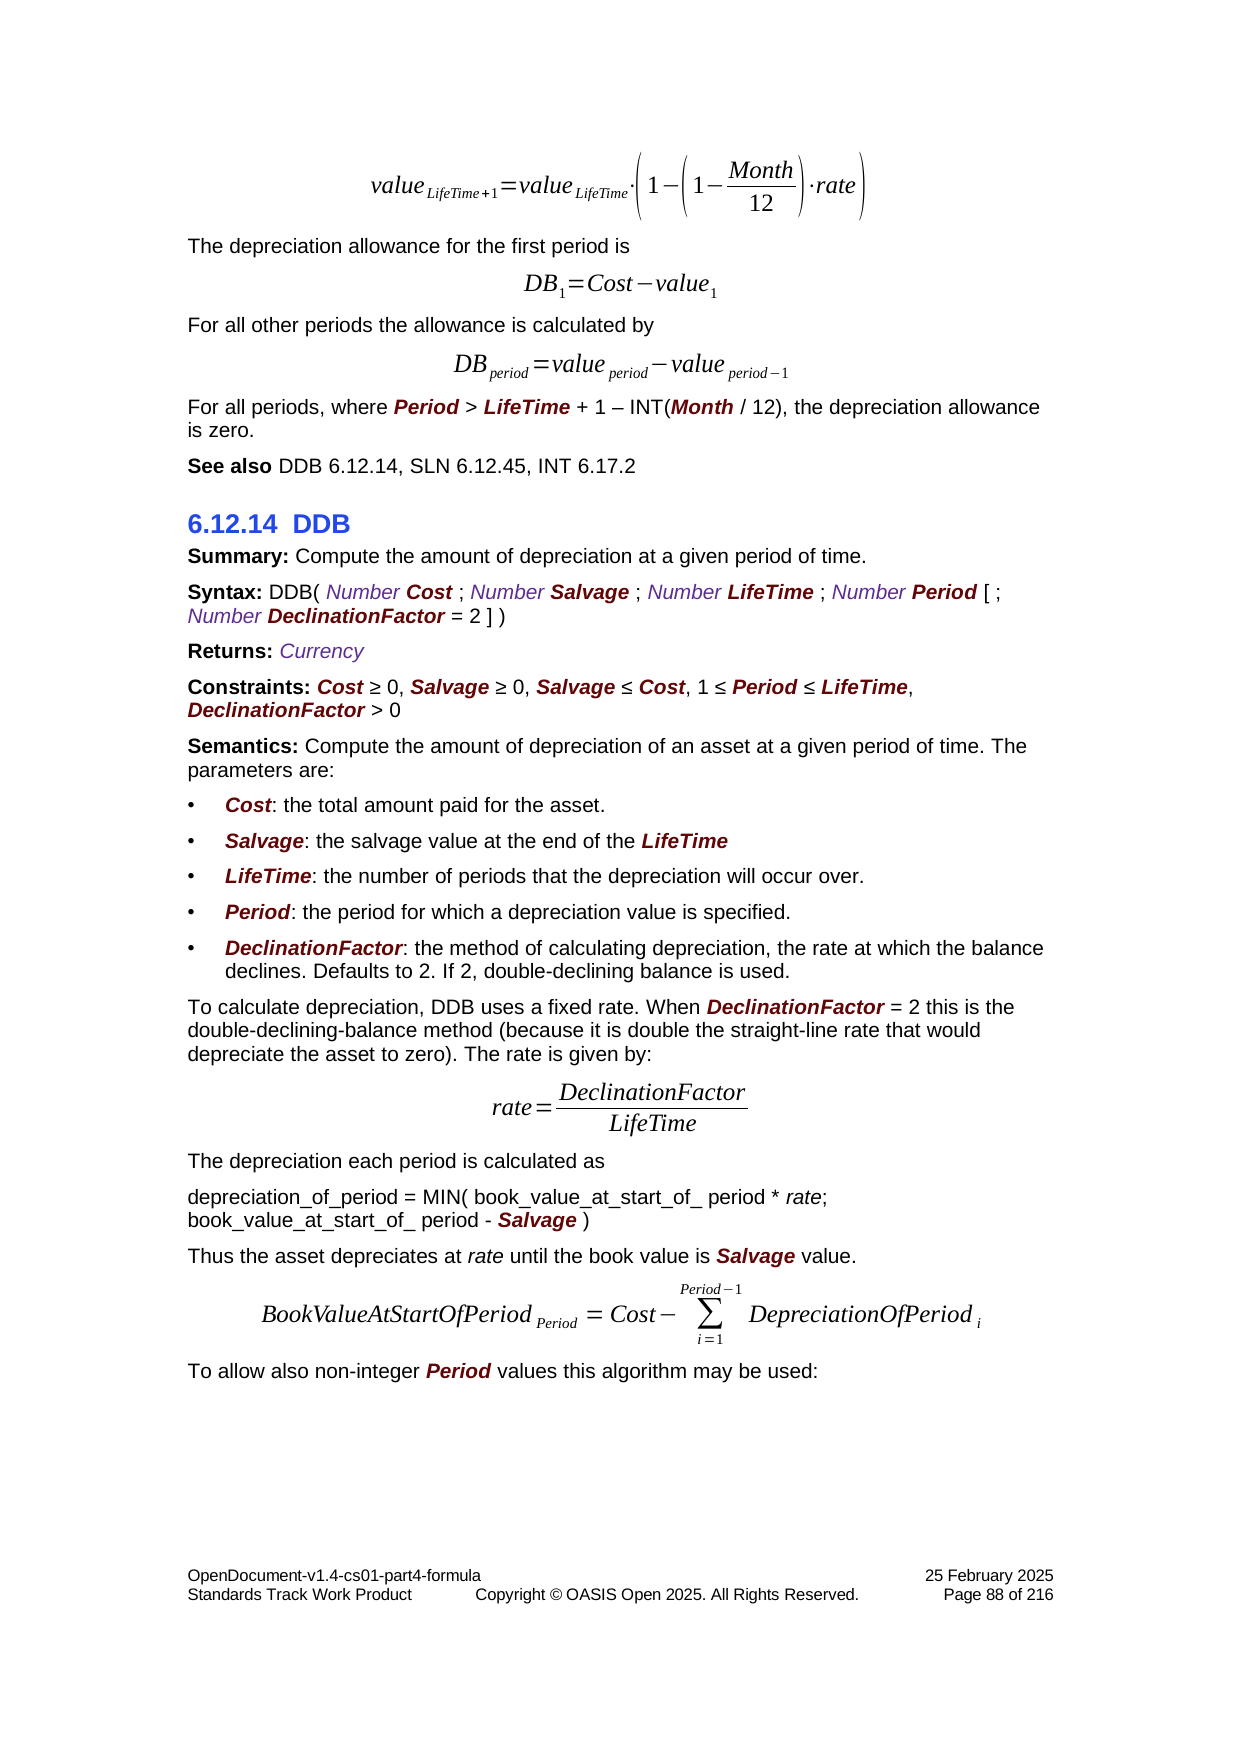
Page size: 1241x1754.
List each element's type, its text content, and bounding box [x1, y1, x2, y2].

text Semantics: Compute the amount of depreciation of an asset at a given period of time. The parameters are: [187, 734, 1053, 782]
text To allow also non-integer Period values this algorithm may be used: [187, 1359, 1053, 1383]
text The depreciation allowance for the first period is [187, 234, 1053, 258]
text Thus the asset depreciates at rate until the book value is Salvage value. [187, 1244, 1053, 1268]
text depreciation_of_period = MIN( book_value_at_start_of_ period * rate; book_value_at_start_of_ period - Salvage ) [187, 1185, 1053, 1232]
list LifeTime: the number of periods that the depreciation will occur over. [187, 865, 1053, 888]
text The depreciation each period is calculated as [187, 1149, 1053, 1173]
list DeclinationFactor: the method of calculating depreciation, the rate at which the balance declines. Defaults to 2. If 2, double-declining balance is used. [187, 936, 1053, 983]
text See also DDB 6.12.14, SLN 6.12.45, INT 6.17.2 [187, 454, 1053, 478]
text Summary: Compute the amount of depreciation at a given period of time. [187, 545, 1053, 568]
list Cost: the total amount paid for the asset. [187, 794, 1053, 817]
text For all other periods the allowance is calculated by [187, 313, 1053, 337]
list Salvage: the salvage value at the end of the LifeTime [187, 829, 1053, 853]
text To calculate depreciation, DDB uses a fixed rate. When DeclinationFactor = 2 this is the double-declining-balance method (because it is double the straight-line rate that would depreciate the asset to zero). The rate is given by: [187, 995, 1053, 1066]
text Syntax: DDB( Number Cost ; Number Salvage ; Number LifeTime ; Number Period [ ; Number DeclinationFactor = 2 ] ) [187, 581, 1053, 628]
text Returns: Currency [187, 640, 1053, 663]
text For all periods, where Period > LifeTime + 1 – INT(Month / 12), the depreciation allowance is zero. [187, 395, 1053, 442]
text Constraints: Cost ≥ 0, Salvage ≥ 0, Salvage ≤ Cost, 1 ≤ Period ≤ LifeTime, DeclinationFactor > 0 [187, 675, 1053, 722]
subtitle DDB [187, 509, 1053, 539]
list Period: the period for which a depreciation value is specified. [187, 901, 1053, 924]
